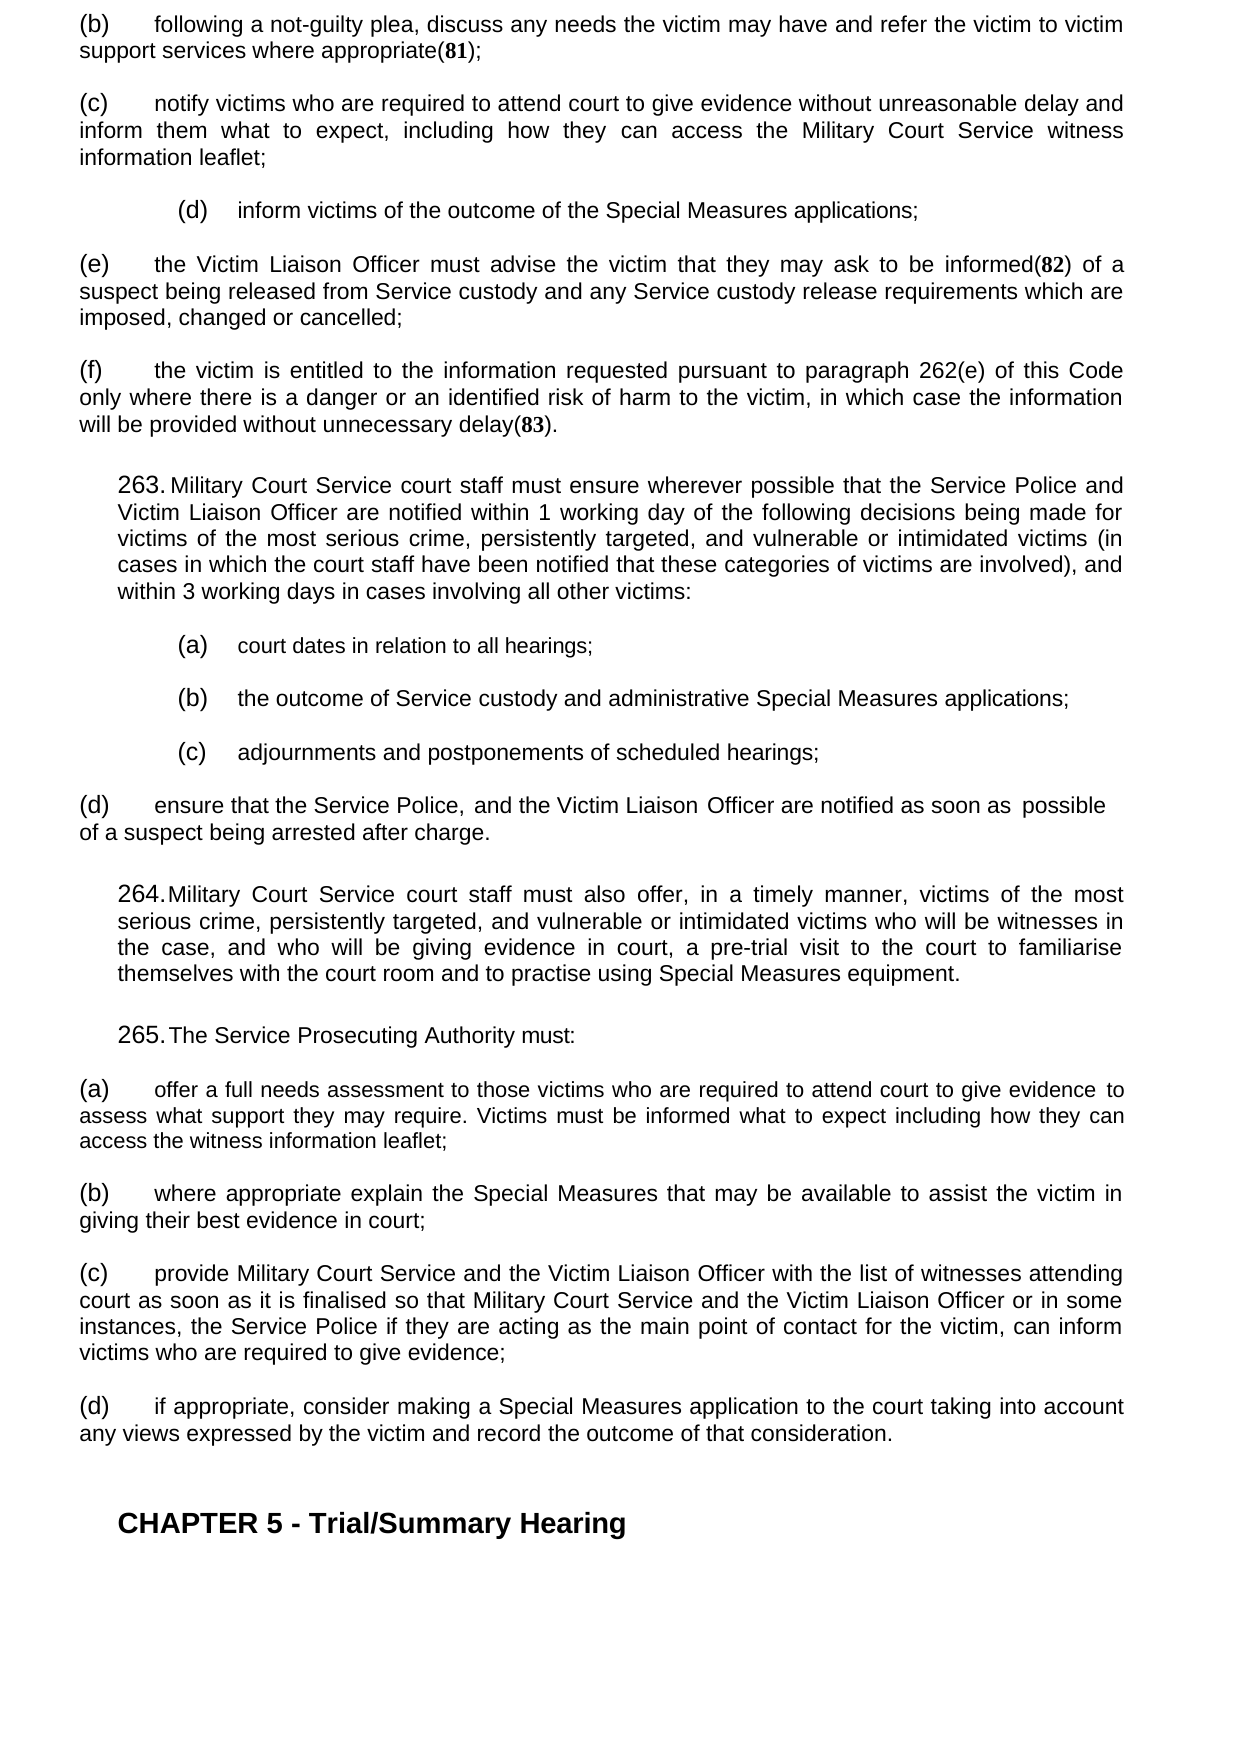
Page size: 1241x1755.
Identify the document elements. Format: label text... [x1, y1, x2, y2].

list court dates in relation to all hearings; [177, 629, 1143, 658]
list notify victims who are required to attend court to give evidence without unreasonable delay and inform them what to expect, including how they can access the Military Court Service witness information leaflet; [79, 88, 1124, 170]
list the victim is entitled to the information requested pursuant to paragraph 262(e) of this Code only where there is a danger or an identified risk of harm to the victim, in which case the information will be provided without unnecessary delay(83). [79, 356, 1124, 437]
list the outcome of Service custody and administrative Special Measures applications; [177, 683, 1143, 712]
list the Victim Liaison Officer must advise the victim that they may ask to be informed(82) of a suspect being released from Service custody and any Service custody release requirements which are imposed, changed or cancelled; [79, 249, 1124, 331]
list where appropriate explain the Special Measures that may be available to assist the victim in giving their best evidence in court; [79, 1178, 1124, 1233]
subtitle CHAPTER 5 - Trial/Summary Hearing [117, 1506, 1143, 1539]
list The Service Prosecuting Authority must: [117, 1020, 1143, 1049]
list offer a full needs assessment to those victims who are required to attend court to give evidence to assess what support they may require. Victims must be informed what to expect including how they can access the witness information leaflet; [79, 1074, 1124, 1153]
list following a not-guilty plea, discuss any needs the victim may have and refer the victim to victim support services where appropriate(81); [79, 8, 1124, 64]
list if appropriate, consider making a Special Measures application to the court taking into account any views expressed by the victim and record the outcome of that consideration. [79, 1391, 1124, 1446]
list provide Military Court Service and the Victim Liaison Officer with the list of witnesses attending court as soon as it is finalised so that Military Court Service and the Victim Liaison Officer or in some instances, the Service Police if they are acting as the main point of contact for the victim, can inform victims who are required to give evidence; [79, 1258, 1124, 1366]
list Military Court Service court staff must ensure wherever possible that the Service Police and Victim Liaison Officer are notified within 1 working day of the following decisions being made for victims of the most serious crime, persistently targeted, and vulnerable or intimidated victims (in cases in which the court staff have been notified that these categories of victims are involved), and within 3 working days in cases involving all other victims: [117, 470, 1124, 604]
list adjournments and postponements of scheduled hearings; [177, 736, 1143, 765]
list ensure that the Service Police, and the Victim Liaison Officer are notified as soon as possible of a suspect being arrested after charge. [79, 790, 1124, 845]
list inform victims of the outcome of the Special Measures applications; [177, 195, 1143, 224]
list Military Court Service court staff must also offer, in a timely manner, victims of the most serious crime, persistently targeted, and vulnerable or intimidated victims who will be witnesses in the case, and who will be giving evidence in court, a pre-trial visit to the court to familiarise themselves with the court room and to practise using Special Measures equipment. [117, 879, 1124, 987]
